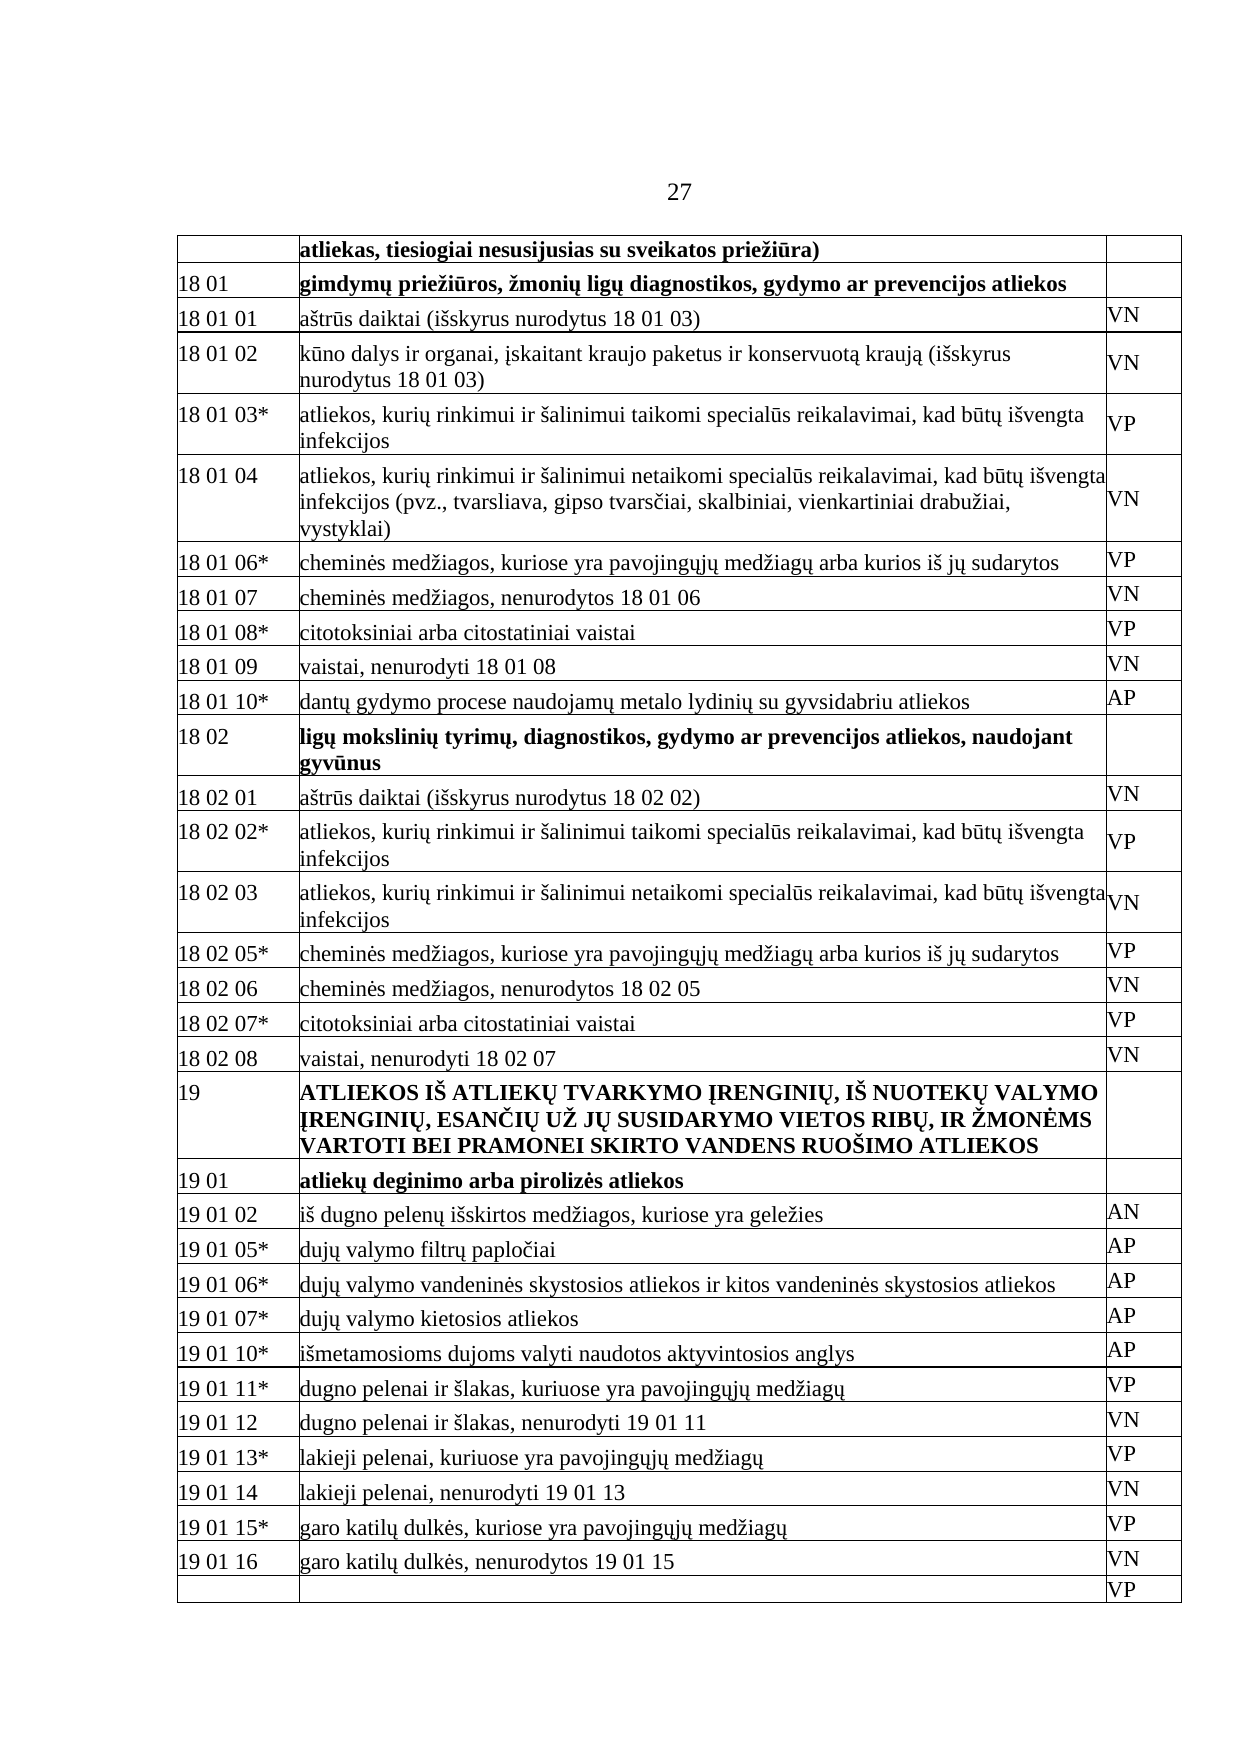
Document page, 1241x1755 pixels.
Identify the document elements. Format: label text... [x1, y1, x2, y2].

table_cell VN [1107, 577, 1181, 610]
table_cell dugno pelenai ir šlakas, nenurodyti 19 01 11 [300, 1402, 1106, 1436]
table_cell [1107, 715, 1181, 775]
table_cell dujų valymo kietosios atliekos [300, 1298, 1106, 1332]
table_cell dujų valymo filtrų papločiai [300, 1229, 1106, 1262]
table_cell vaistai, nenurodyti 18 01 08 [300, 646, 1106, 680]
table_cell 18 02 01 [178, 776, 299, 810]
table_cell 18 02 03 [178, 872, 299, 932]
table_cell vaistai, nenurodyti 18 02 07 [300, 1037, 1106, 1071]
table_cell VN [1107, 776, 1181, 810]
table_cell 18 02 05* [178, 933, 299, 967]
table_cell ligų mokslinių tyrimų, diagnostikos, gydymo ar prevencijos atliekos, naudojant gyvūnus [300, 715, 1106, 775]
table_cell 18 01 06* [178, 542, 299, 576]
table_cell ATLIEKOS IŠ ATLIEKŲ TVARKYMO ĮRENGINIŲ, IŠ NUOTEKŲ VALYMO ĮRENGINIŲ, ESANČIŲ UŽ JŲ SUSIDARYMO VIETOS RIBŲ, IR ŽMONĖMS VARTOTI BEI PRAMONEI SKIRTO VANDENS RUOŠIMO ATLIEKOS [300, 1072, 1106, 1158]
table_cell 19 01 12 [178, 1402, 299, 1436]
table_cell 18 01 03* [178, 394, 299, 453]
table_cell garo katilų dulkės, nenurodytos 19 01 15 [300, 1541, 1106, 1574]
table_cell 18 01 07 [178, 577, 299, 610]
table_cell cheminės medžiagos, kuriose yra pavojingųjų medžiagų arba kurios iš jų sudarytos [300, 933, 1106, 967]
table_cell atliekos, kurių rinkimui ir šalinimui netaikomi specialūs reikalavimai, kad būtų išvengta infekcijos [300, 872, 1106, 932]
table_cell aštrūs daiktai (išskyrus nurodytus 18 01 03) [300, 298, 1106, 331]
table_cell VN [1107, 1402, 1181, 1436]
table_cell VP [1107, 1437, 1181, 1471]
table_cell 18 01 01 [178, 298, 299, 331]
table_cell 18 02 08 [178, 1037, 299, 1071]
table_cell VN [1107, 298, 1181, 331]
table_cell [1107, 1072, 1181, 1158]
table_cell 18 01 [178, 263, 299, 297]
table_cell aštrūs daiktai (išskyrus nurodytus 18 02 02) [300, 776, 1106, 810]
table_cell AP [1107, 1229, 1181, 1262]
table_cell dantų gydymo procese naudojamų metalo lydinių su gyvsidabriu atliekos [300, 681, 1106, 714]
table_cell 19 01 07* [178, 1298, 299, 1332]
table_cell citotoksiniai arba citostatiniai vaistai [300, 1003, 1106, 1036]
table_cell VP [1107, 1003, 1181, 1036]
table_cell 18 01 09 [178, 646, 299, 680]
table_cell 18 01 08* [178, 611, 299, 645]
table_cell AP [1107, 1298, 1181, 1332]
table_cell VN [1107, 1472, 1181, 1505]
table_cell 18 02 06 [178, 968, 299, 1002]
table_cell lakieji pelenai, nenurodyti 19 01 13 [300, 1472, 1106, 1505]
table_cell 18 02 [178, 715, 299, 775]
table_cell kūno dalys ir organai, įskaitant kraujo paketus ir konservuotą kraują (išskyrus nurodytus 18 01 03) [300, 333, 1106, 392]
table_cell cheminės medžiagos, nenurodytos 18 02 05 [300, 968, 1106, 1002]
table_cell iš dugno pelenų išskirtos medžiagos, kuriose yra geležies [300, 1194, 1106, 1228]
table_cell 19 01 06* [178, 1264, 299, 1297]
table_cell [300, 1576, 1106, 1602]
table_cell VP [1107, 933, 1181, 967]
table_cell VN [1107, 968, 1181, 1002]
table_cell 19 01 10* [178, 1333, 299, 1366]
table_cell VP [1107, 1576, 1181, 1602]
table_cell garo katilų dulkės, kuriose yra pavojingųjų medžiagų [300, 1506, 1106, 1540]
table_cell 18 01 02 [178, 333, 299, 392]
table_cell VP [1107, 542, 1181, 576]
table_cell atliekos, kurių rinkimui ir šalinimui taikomi specialūs reikalavimai, kad būtų išvengta infekcijos [300, 394, 1106, 453]
table_cell VP [1107, 1506, 1181, 1540]
table_cell atliekas, tiesiogiai nesusijusias su sveikatos priežiūra) [300, 236, 1106, 262]
table_cell VN [1107, 872, 1181, 932]
table_cell gimdymų priežiūros, žmonių ligų diagnostikos, gydymo ar prevencijos atliekos [300, 263, 1106, 297]
table_cell [1107, 263, 1181, 297]
table_cell VN [1107, 1541, 1181, 1574]
table_cell cheminės medžiagos, kuriose yra pavojingųjų medžiagų arba kurios iš jų sudarytos [300, 542, 1106, 576]
table_cell 19 01 05* [178, 1229, 299, 1262]
table_cell dujų valymo vandeninės skystosios atliekos ir kitos vandeninės skystosios atliekos [300, 1264, 1106, 1297]
table_cell 19 01 16 [178, 1541, 299, 1574]
table_cell AN [1107, 1194, 1181, 1228]
table_cell cheminės medžiagos, nenurodytos 18 01 06 [300, 577, 1106, 610]
table_cell [178, 236, 299, 262]
table_cell dugno pelenai ir šlakas, kuriuose yra pavojingųjų medžiagų [300, 1368, 1106, 1401]
table_cell VP [1107, 811, 1181, 871]
table_cell 19 01 11* [178, 1368, 299, 1401]
table_cell 19 01 14 [178, 1472, 299, 1505]
table_cell AP [1107, 1264, 1181, 1297]
table_cell [1107, 236, 1181, 262]
table_cell AP [1107, 681, 1181, 714]
table_cell 19 01 [178, 1159, 299, 1193]
table_cell 18 01 04 [178, 455, 299, 541]
table_cell AP [1107, 1333, 1181, 1366]
table_cell atliekos, kurių rinkimui ir šalinimui netaikomi specialūs reikalavimai, kad būtų išvengta infekcijos (pvz., tvarsliava, gipso tvarsčiai, skalbiniai, vienkartiniai drabužiai, vystyklai) [300, 455, 1106, 541]
table_cell VP [1107, 394, 1181, 453]
table_cell [1107, 1159, 1181, 1193]
table_cell 18 01 10* [178, 681, 299, 714]
table_cell VP [1107, 611, 1181, 645]
table_cell 19 01 15* [178, 1506, 299, 1540]
table_cell VP [1107, 1368, 1181, 1401]
table_cell 19 [178, 1072, 299, 1158]
table_cell 19 01 13* [178, 1437, 299, 1471]
table_cell atliekų deginimo arba pirolizės atliekos [300, 1159, 1106, 1193]
table_cell VN [1107, 646, 1181, 680]
table_cell išmetamosioms dujoms valyti naudotos aktyvintosios anglys [300, 1333, 1106, 1366]
table_cell citotoksiniai arba citostatiniai vaistai [300, 611, 1106, 645]
table_cell 19 01 02 [178, 1194, 299, 1228]
table_cell [178, 1576, 299, 1602]
table_cell 18 02 07* [178, 1003, 299, 1036]
table_cell VN [1107, 455, 1181, 541]
table_cell VN [1107, 1037, 1181, 1071]
table_cell 18 02 02* [178, 811, 299, 871]
table_cell atliekos, kurių rinkimui ir šalinimui taikomi specialūs reikalavimai, kad būtų išvengta infekcijos [300, 811, 1106, 871]
table_cell lakieji pelenai, kuriuose yra pavojingųjų medžiagų [300, 1437, 1106, 1471]
table_cell VN [1107, 333, 1181, 392]
